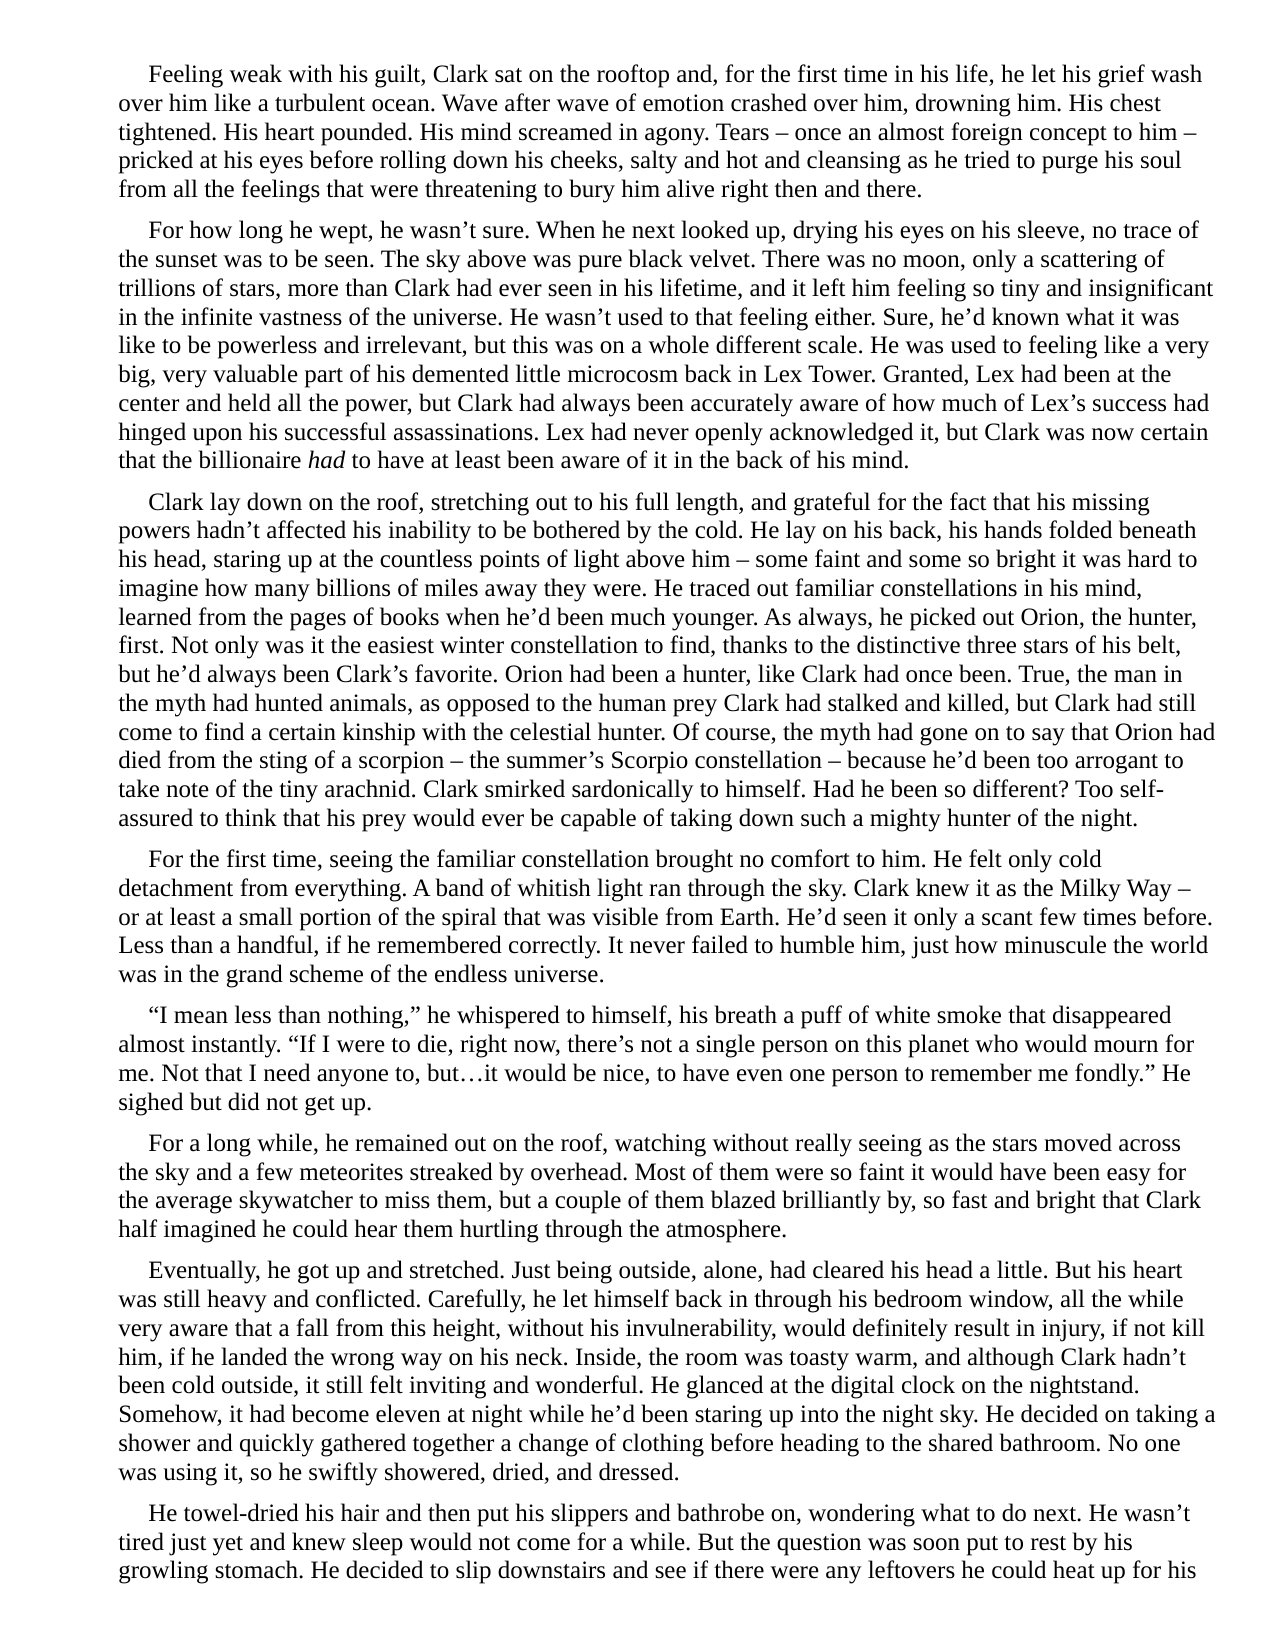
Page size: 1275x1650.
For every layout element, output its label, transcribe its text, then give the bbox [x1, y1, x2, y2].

text Eventually, he got up and stretched. Just being outside, alone, had cleared his head a little. But his heart was still heavy and conflicted. Carefully, he let himself back in through his bedroom window, all the while very aware that a fall from this height, without his invulnerability, would definitely result in injury, if not kill him, if he landed the wrong way on his neck. Inside, the room was toasty warm, and although Clark hadn’t been cold outside, it still felt inviting and wonderful. He glanced at the digital clock on the nightstand. Somehow, it had become eleven at night while he’d been staring up into the night sky. He decided on taking a shower and quickly gathered together a change of clothing before heading to the shared bathroom. No one was using it, so he swiftly showered, dried, and dressed. [118, 1255, 1216, 1485]
text Clark lay down on the roof, stretching out to his full length, and grateful for the fact that his missing powers hadn’t affected his inability to be bothered by the cold. He lay on his back, his hands folded beneath his head, staring up at the countless points of light above him – some faint and some so bright it was hard to imagine how many billions of miles away they were. He traced out familiar constellations in his mind, learned from the pages of books when he’d been much younger. As always, he picked out Orion, the hunter, first. Not only was it the easiest winter constellation to find, thanks to the distinctive three stars of his belt, but he’d always been Clark’s favorite. Orion had been a hunter, like Clark had once been. True, the man in the myth had hunted animals, as opposed to the human prey Clark had stalked and killed, but Clark had still come to find a certain kinship with the celestial hunter. Of course, the myth had gone on to say that Orion had died from the sting of a scorpion – the summer’s Scorpio constellation – because he’d been too arrogant to take note of the tiny arachnid. Clark smirked sardonically to himself. Had he been so different? Too self-assured to think that his prey would ever be capable of taking down such a mighty hunter of the night. [118, 487, 1216, 832]
text He towel-dried his hair and then put his slippers and bathrobe on, wondering what to do next. He wasn’t tired just yet and knew sleep would not come for a while. But the question was soon put to rest by his growling stomach. He decided to slip downstairs and see if there were any leftovers he could heat up for his [118, 1498, 1216, 1584]
text For how long he wept, he wasn’t sure. When he next looked up, drying his eyes on his sleeve, no trace of the sunset was to be seen. The sky above was pure black velvet. There was no moon, only a scattering of trillions of stars, more than Clark had ever seen in his lifetime, and it left him feeling so tiny and insignificant in the infinite vastness of the universe. He wasn’t used to that feeling either. Sure, he’d known what it was like to be powerless and irrelevant, but this was on a whole different scale. He was used to feeling like a very big, very valuable part of his demented little microcosm back in Lex Tower. Granted, Lex had been at the center and held all the power, but Clark had always been accurately aware of how much of Lex’s success had hinged upon his successful assassinations. Lex had never openly acknowledged it, but Clark was now certain that the billionaire had to have at least been aware of it in the back of his mind. [118, 215, 1216, 474]
text For the first time, seeing the familiar constellation brought no comfort to him. He felt only cold detachment from everything. A band of whitish light ran through the sky. Clark knew it as the Milky Way – or at least a small portion of the spiral that was visible from Earth. He’d seen it only a scant few times before. Less than a handful, if he remembered correctly. It never failed to humble him, just how minuscule the world was in the grand scheme of the endless universe. [118, 844, 1216, 988]
text “I mean less than nothing,” he whispered to himself, his breath a puff of white smoke that disappeared almost instantly. “If I were to die, right now, there’s not a single person on this planet who would mourn for me. Not that I need anyone to, but…it would be nice, to have even one person to remember me fondly.” He sighed but did not get up. [118, 1000, 1216, 1115]
text For a long while, he remained out on the roof, watching without really seeing as the stars moved across the sky and a few meteorites streaked by overhead. Most of them were so faint it would have been easy for the average skywatcher to miss them, but a couple of them blazed brilliantly by, so fast and bright that Clark half imagined he could hear them hurtling through the atmosphere. [118, 1128, 1216, 1243]
text Feeling weak with his guilt, Clark sat on the rooftop and, for the first time in his life, he let his grief wash over him like a turbulent ocean. Wave after wave of emotion crashed over him, drowning him. His chest tightened. His heart pounded. His mind screamed in agony. Tears – once an almost foreign concept to him – pricked at his eyes before rolling down his cheeks, salty and hot and cleansing as he tried to purge his soul from all the feelings that were threatening to bury him alive right then and there. [118, 59, 1216, 203]
